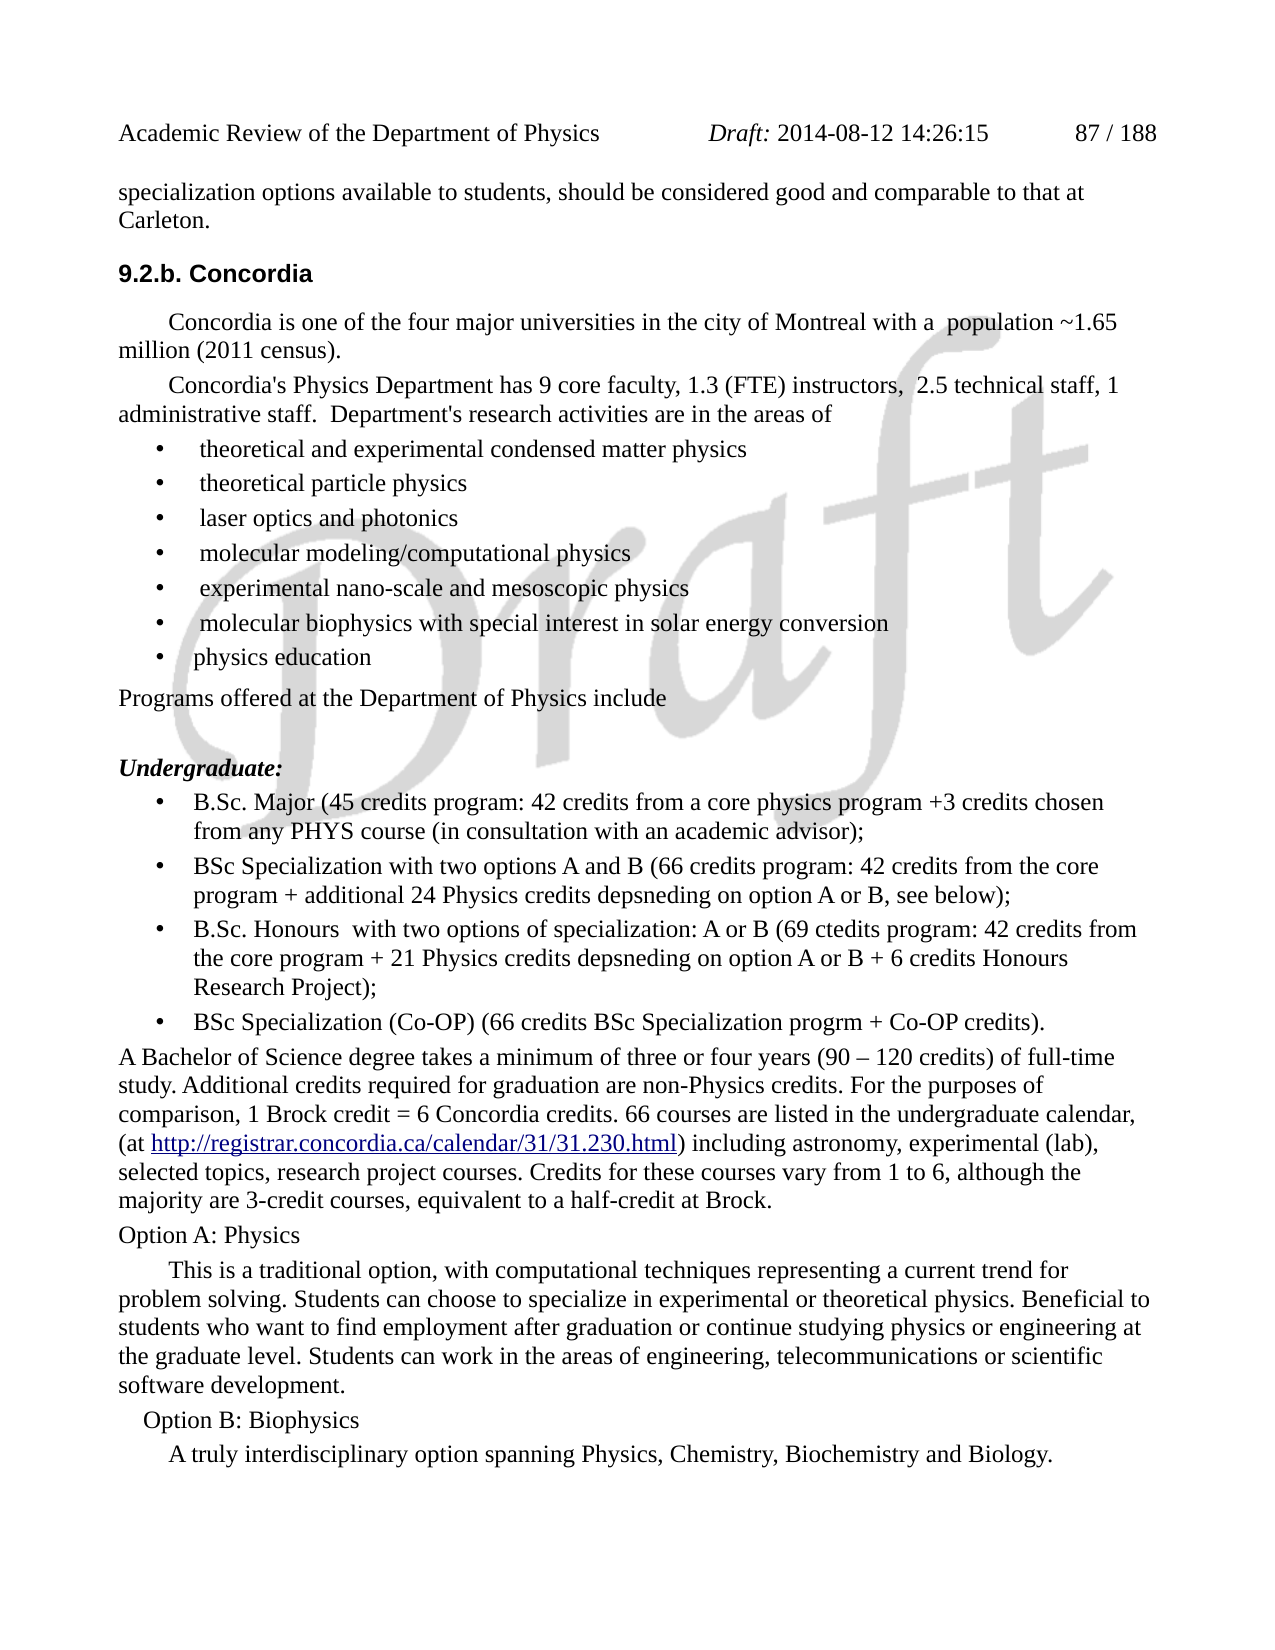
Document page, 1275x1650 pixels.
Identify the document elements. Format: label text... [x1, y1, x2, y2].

text This is a traditional option, with computational techniques representing a current trend for problem solving. Students can choose to specialize in experimental or theoretical physics. Beneficial to students who want to find employment after graduation or continue studying physics or engineering at the graduate level. Students can work in the areas of engineering, telecommunications or scientific software development. [118, 1255, 1157, 1399]
list BSc Specialization (Co-OP) (66 credits BSc Specialization progrm + Co-OP credits). [156, 1007, 1157, 1036]
picture [118, 234, 1157, 259]
list laser optics and photonics [156, 503, 1157, 532]
list theoretical particle physics [156, 468, 1157, 497]
picture [118, 1433, 1157, 1439]
picture [118, 1468, 1157, 1532]
text Programs offered at the Department of Physics include [118, 683, 1157, 712]
picture [118, 712, 1157, 753]
list B.Sc. Major (45 credits program: 42 credits from a core physics program +3 credits chosen from any PHYS course (in consultation with an academic advisor); [156, 787, 1157, 845]
text Option B: Biophysics [93, 1405, 1157, 1433]
picture [118, 1249, 1157, 1255]
picture [118, 1399, 1157, 1405]
list BSc Specialization with two options A and B (66 credits program: 42 credits from the core program + additional 24 Physics credits depsneding on option A or B, see below); [156, 851, 1157, 908]
picture [118, 364, 1157, 370]
list molecular biophysics with special interest in solar energy conversion [156, 608, 1157, 636]
picture [118, 288, 1157, 307]
text A Bachelor of Science degree takes a minimum of three or four years (90 – 120 credits) of full-time study. Additional credits required for graduation are non-Physics credits. For the purposes of comparison, 1 Brock credit = 6 Concordia credits. 66 courses are listed in the undergraduate calendar, (at http://registrar.concordia.ca/calendar/31/31.230.html) including astronomy, experimental (lab), selected topics, research project courses. Credits for these courses vary from 1 to 6, although the majority are 3-credit courses, equivalent to a half-credit at Brock. [118, 1042, 1157, 1214]
text Concordia is one of the four major universities in the city of Montreal with a population ~1.65 million (2011 census). [118, 307, 1157, 364]
picture [118, 118, 1157, 177]
text Undergraduate: [118, 753, 1157, 781]
list molecular modeling/computational physics [156, 538, 1157, 567]
list B.Sc. Honours with two options of specialization: A or B (69 ctedits program: 42 credits from the core program + 21 Physics credits depsneding on option A or B + 6 credits Honours Research Project); [156, 914, 1157, 1001]
picture [118, 428, 1157, 683]
text A truly interdisciplinary option spanning Physics, Chemistry, Biochemistry and Biology. [118, 1439, 1157, 1468]
list physics education [156, 642, 1157, 671]
list theoretical and experimental condensed matter physics [156, 434, 1157, 462]
text specialization options available to students, should be considered good and comparable to that at Carleton. [118, 177, 1157, 234]
subtitle Concordia [118, 259, 1157, 288]
picture [118, 781, 1157, 1042]
picture [118, 1214, 1157, 1220]
text Option A: Physics [118, 1220, 1157, 1249]
list experimental nano-scale and mesoscopic physics [156, 573, 1157, 602]
text Concordia's Physics Department has 9 core faculty, 1.3 (FTE) instructors, 2.5 technical staff, 1 administrative staff. Department's research activities are in the areas of [118, 370, 1157, 428]
